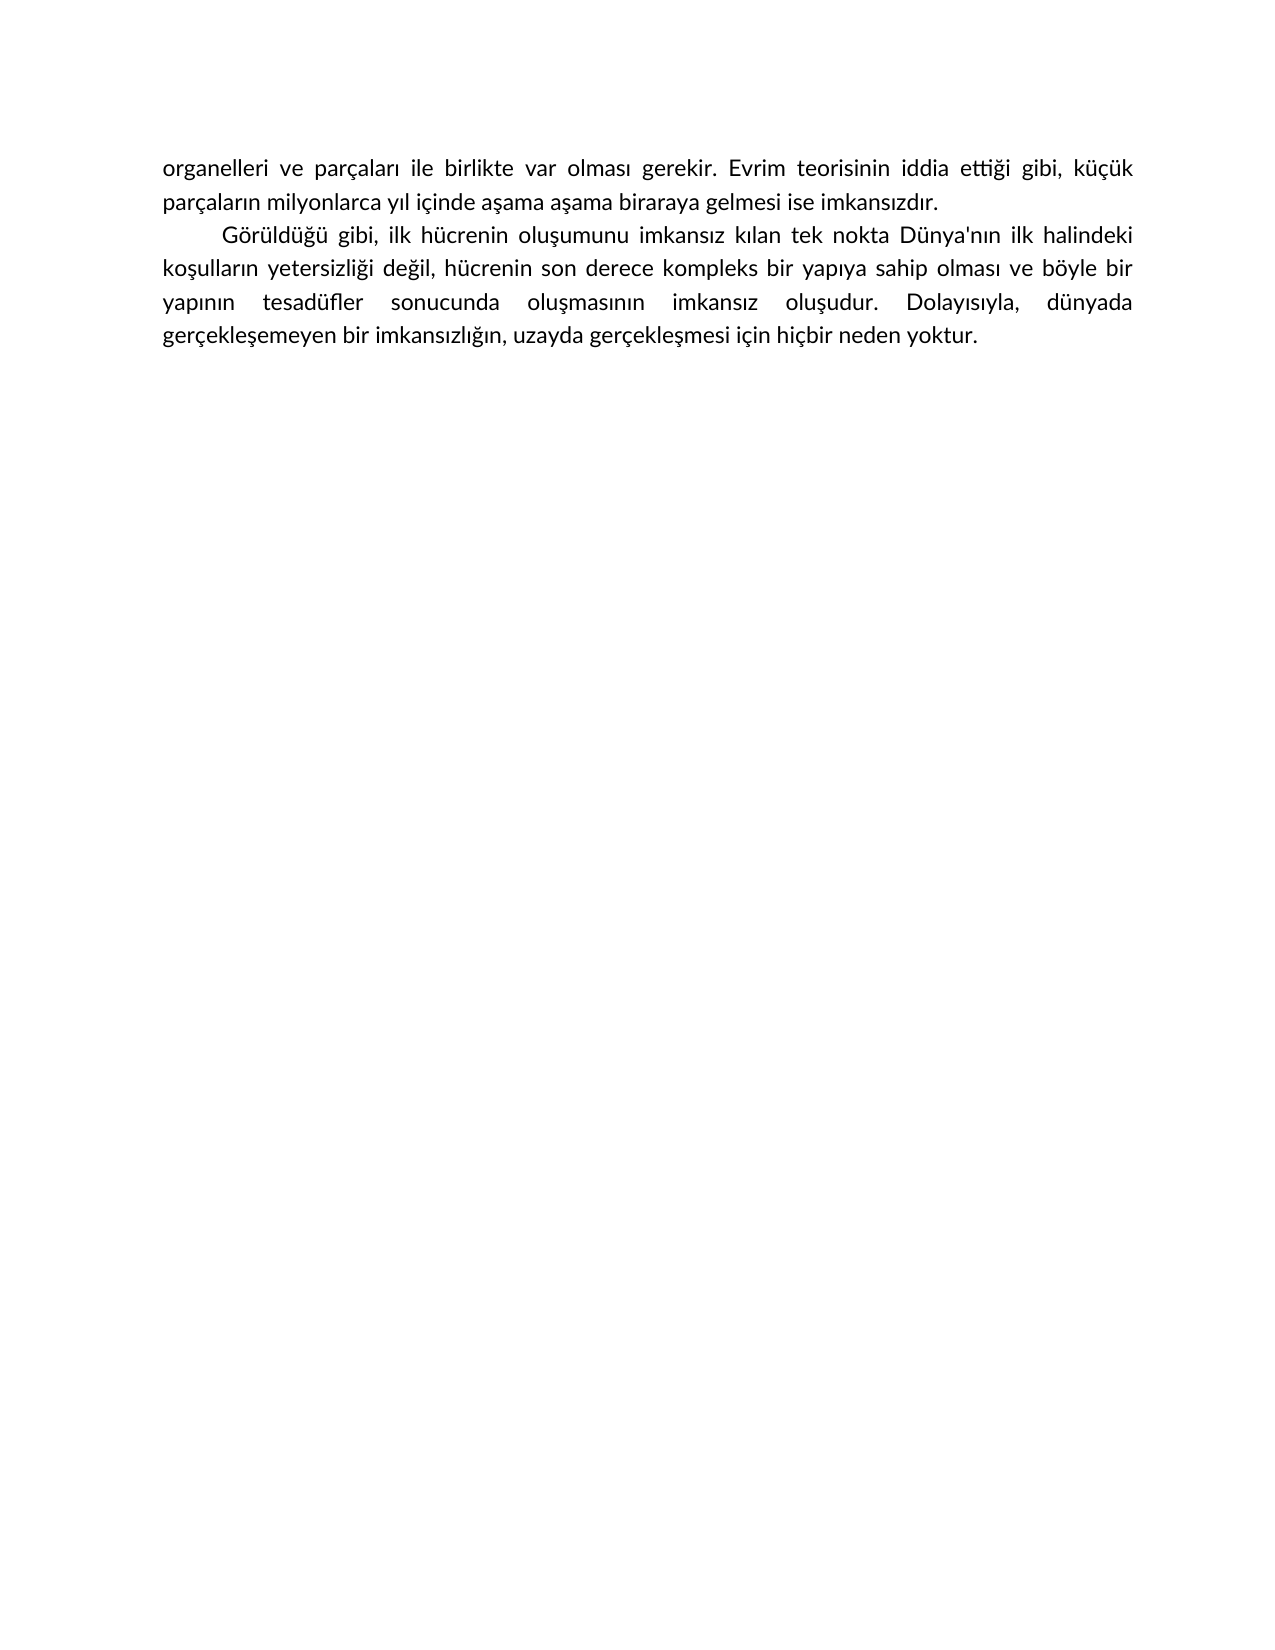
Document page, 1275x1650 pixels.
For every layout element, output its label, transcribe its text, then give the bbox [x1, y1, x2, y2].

text organelleri ve parçaları ile birlikte var olması gerekir. Evrim teorisinin iddia ettiği gibi, küçük parçaların milyonlarca yıl içinde aşama aşama biraraya gelmesi ise imkansızdır. [162, 150, 1134, 217]
text Görüldüğü gibi, ilk hücrenin oluşumunu imkansız kılan tek nokta Dünya'nın ilk halindeki koşulların yetersizliği değil, hücrenin son derece kompleks bir yapıya sahip olması ve böyle bir yapının tesadüfler sonucunda oluşmasının imkansız oluşudur. Dolayısıyla, dünyada gerçekleşemeyen bir imkansızlığın, uzayda gerçekleşmesi için hiçbir neden yoktur. [162, 217, 1134, 350]
